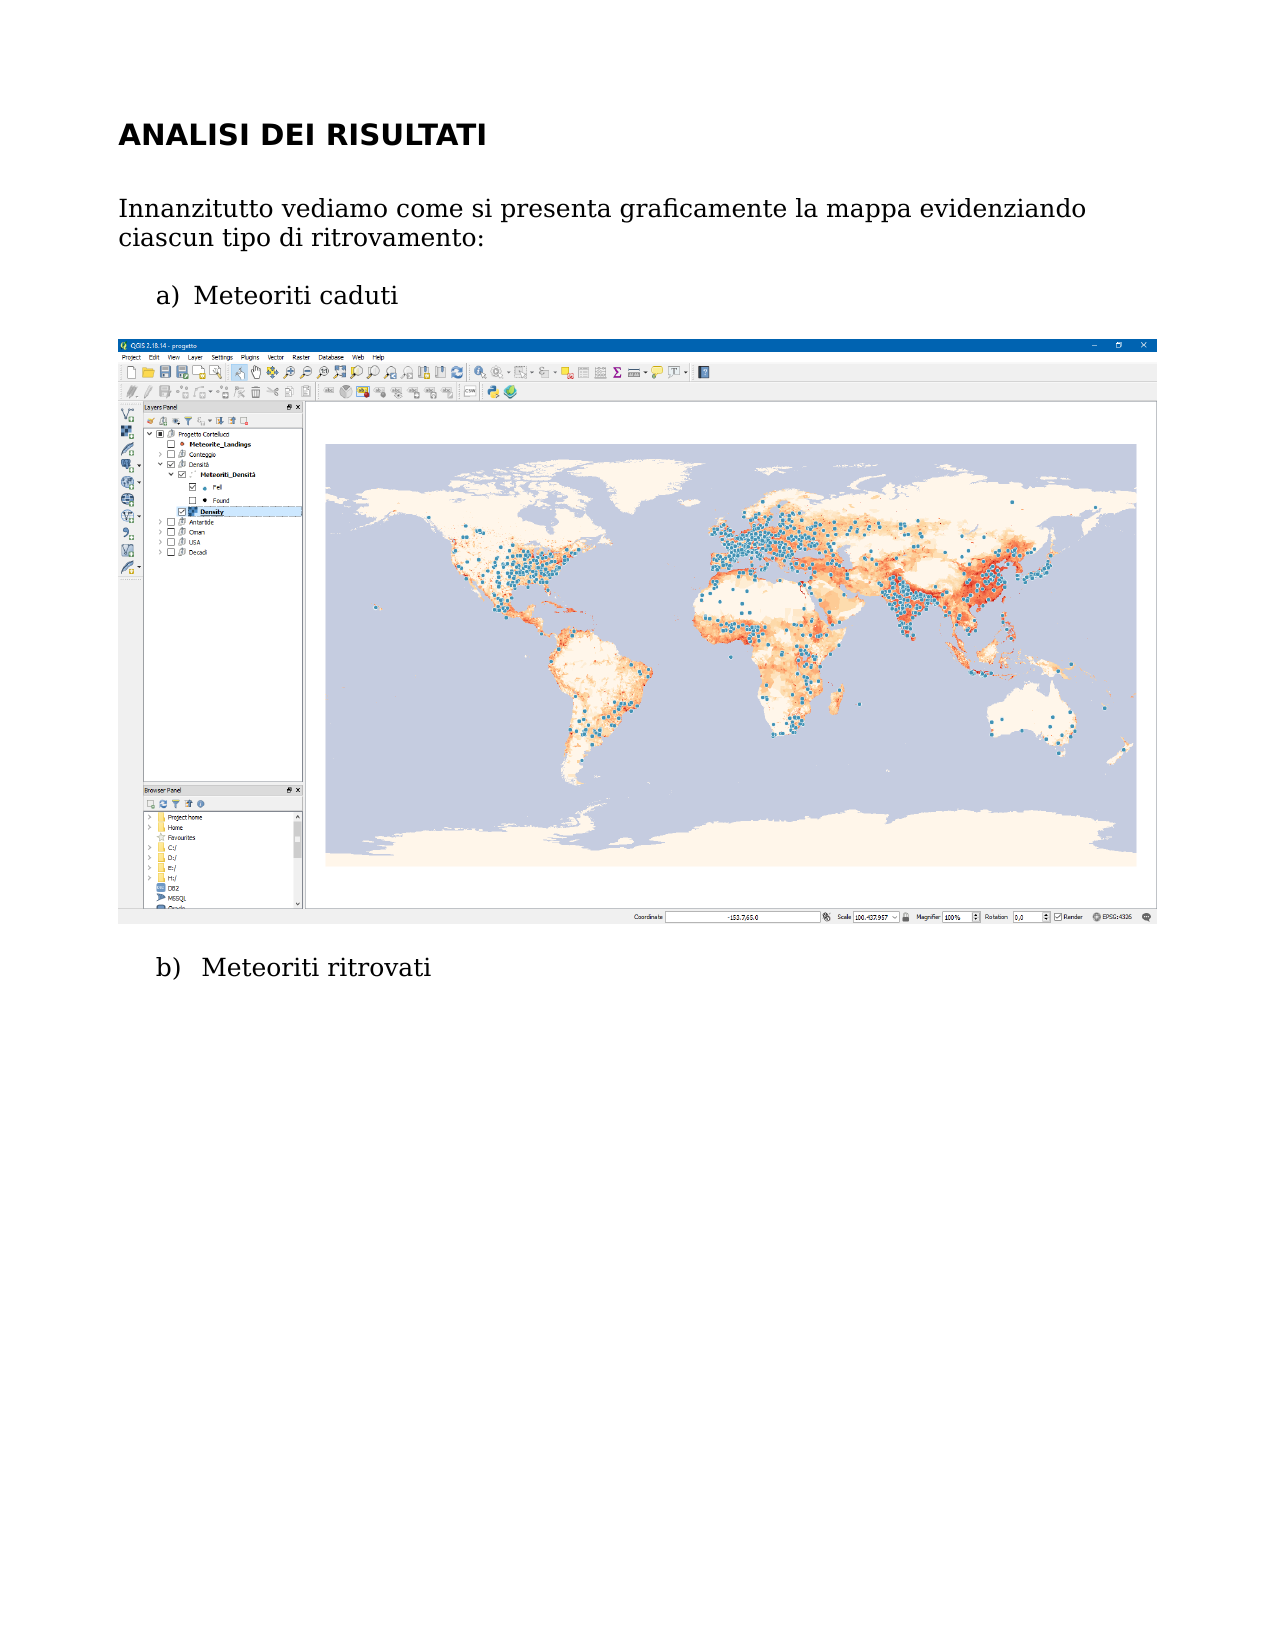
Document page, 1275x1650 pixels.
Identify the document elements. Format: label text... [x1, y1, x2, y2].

text Innanzitutto vediamo come si presenta graficamente la mappa evidenziando ciascun tipo di ritrovamento: [118, 194, 1157, 252]
picture [118, 339, 1157, 924]
subtitle ANALISI DEI RISULTATI [118, 118, 1157, 152]
list Meteoriti caduti [156, 281, 1157, 311]
list Meteoriti ritrovati [156, 953, 1157, 982]
